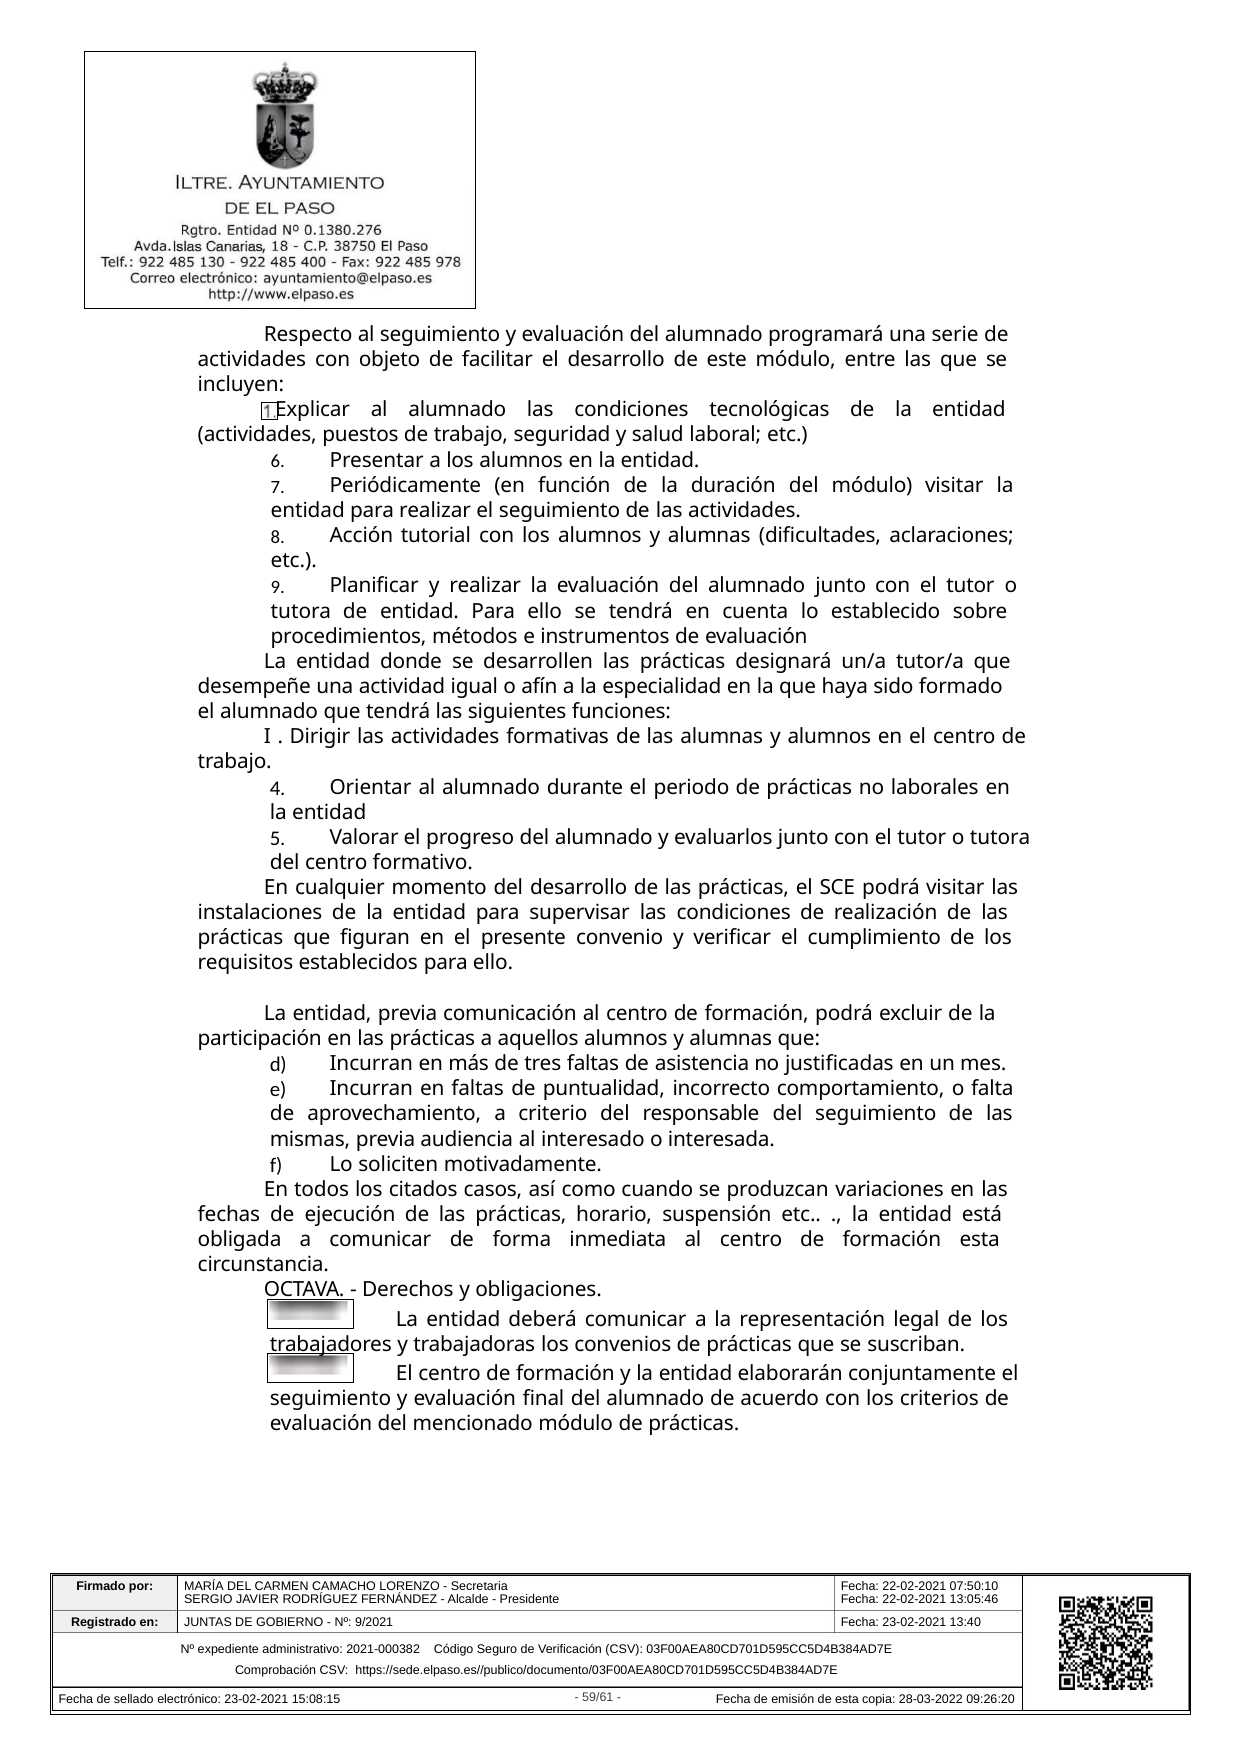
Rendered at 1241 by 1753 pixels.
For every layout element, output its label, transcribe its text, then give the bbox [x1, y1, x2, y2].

text Fecha: 22-02-2021 07:50:10 [841, 1579, 1022, 1593]
text 7. [270, 475, 310, 498]
text de aprovechamiento, a criterio del responsable del seguimiento de las [269, 1101, 1067, 1126]
text La entidad, previa comunicación al centro de formación, podrá excluir de la [264, 1001, 1067, 1025]
text Incurran en más de tres faltas de asistencia no justificadas en un mes. [329, 1051, 1067, 1075]
text instalaciones de la entidad para supervisar las condiciones de realización de las [197, 900, 1067, 924]
text circunstancia. [197, 1252, 1068, 1277]
text participación en las prácticas a aquellos alumnos y alumnas que: [197, 1026, 1067, 1050]
picture [262, 403, 277, 419]
text Nº expediente administrativo: 2021-000382 Código Seguro de Verificación (CSV): 03F00AEA80CD701D595CC5D4B384AD7E [180, 1642, 918, 1656]
text tutora de entidad. Para ello se tendrá en cuenta lo establecido sobre [270, 599, 1067, 623]
text mismas, previa audiencia al interesado o interesada. [269, 1126, 1067, 1151]
text - 59/61 - [574, 1691, 639, 1705]
text Periódicamente (en función de la duración del módulo) visitar la [329, 473, 1067, 497]
text En cualquier momento del desarrollo de las prácticas, el SCE podrá visitar las [264, 875, 1067, 899]
text 9. [270, 575, 310, 598]
text del centro formativo. [269, 849, 504, 874]
text Presentar a los alumnos en la entidad. [329, 447, 733, 472]
text Registrado en: [71, 1615, 177, 1629]
text Explicar al alumnado las condiciones tecnológicas de la entidad [275, 397, 1068, 422]
text d) [269, 1051, 312, 1076]
picture [51, 1574, 1190, 1714]
text evaluación del mencionado módulo de prácticas. [269, 1411, 1068, 1435]
text Comprobación CSV: https://sede.elpaso.es//publico/documento/03F00AEA80CD701D595CC5D4B384AD7E [235, 1663, 918, 1677]
text etc.). [270, 548, 348, 573]
text Lo soliciten motivadamente. [329, 1152, 637, 1176]
text 5. [269, 825, 310, 849]
text Fecha de emisión de esta copia: 28-03-2022 09:26:20 [716, 1692, 1040, 1706]
text el alumnado que tendrá las siguientes funciones: [197, 699, 1068, 723]
text I . Dirigir las actividades formativas de las alumnas y alumnos en el centro de [264, 724, 1068, 749]
text Orientar al alumnado durante el periodo de prácticas no laborales en [329, 774, 1068, 799]
text 6. [270, 449, 310, 472]
text Fecha: 23-02-2021 13:40 [841, 1615, 1002, 1629]
picture [85, 52, 475, 308]
text prácticas que figuran en el presente convenio y verificar el cumplimiento de los [197, 925, 1067, 949]
text Acción tutorial con los alumnos y alumnas (dificultades, aclaraciones; [329, 523, 1067, 548]
text la entidad [269, 799, 1068, 824]
text La entidad deberá comunicar a la representación legal de los [396, 1306, 1068, 1331]
text Respecto al seguimiento y evaluación del alumnado programará una serie de [264, 322, 1068, 346]
text Planificar y realizar la evaluación del alumnado junto con el tutor o [329, 573, 1067, 598]
text Fecha: 22-02-2021 13:05:46 [841, 1593, 1022, 1607]
text requisitos establecidos para ello. [197, 950, 1067, 974]
text f) [269, 1152, 307, 1177]
text incluyen: [197, 372, 1068, 397]
text Fecha de sellado electrónico: 23-02-2021 15:08:15 [58, 1692, 365, 1706]
text obligada a comunicar de forma inmediata al centro de formación esta [197, 1227, 1068, 1251]
text En todos los citados casos, así como cuando se produzcan variaciones en las [264, 1177, 1068, 1201]
text fechas de ejecución de las prácticas, horario, suspensión etc.. ., la entidad está [197, 1202, 1068, 1226]
text Valorar el progreso del alumnado y evaluarlos junto con el tutor o tutora [329, 824, 1068, 849]
text 4 [269, 775, 280, 799]
text trabajadores y trabajadoras los convenios de prácticas que se suscriban. [269, 1331, 1068, 1356]
text El centro de formación y la entidad elaborarán conjuntamente el [396, 1360, 1068, 1385]
text actividades con objeto de facilitar el desarrollo de este módulo, entre las que se [197, 347, 1068, 372]
text JUNTAS DE GOBIERNO - Nº: 9/2021 [184, 1615, 419, 1629]
picture [268, 1354, 353, 1382]
text . [280, 775, 310, 799]
text SERGIO JAVIER RODRÍGUEZ FERNÁNDEZ - Alcalde - Presidente [184, 1593, 586, 1607]
text Firmado por: [76, 1579, 172, 1593]
text e) [269, 1076, 312, 1101]
text entidad para realizar el seguimiento de las actividades. [270, 498, 848, 522]
text desempeñe una actividad igual o afín a la especialidad en la que haya sido formado [197, 674, 1068, 698]
text seguimiento y evaluación final del alumnado de acuerdo con los criterios de [269, 1385, 1068, 1410]
text trabajo. [197, 749, 1068, 774]
picture [268, 1300, 353, 1328]
text Incurran en faltas de puntualidad, incorrecto comportamiento, o falta [329, 1076, 1067, 1101]
text OCTAVA. - Derechos y obligaciones. [264, 1277, 1068, 1302]
text La entidad donde se desarrollen las prácticas designará un/a tutor/a que [264, 649, 1068, 673]
text 8. [270, 525, 310, 548]
text MARÍA DEL CARMEN CAMACHO LORENZO - Secretaria [184, 1579, 586, 1593]
text procedimientos, métodos e instrumentos de evaluación [270, 624, 1067, 648]
text (actividades, puestos de trabajo, seguridad y salud laboral; etc.) [197, 422, 1068, 447]
